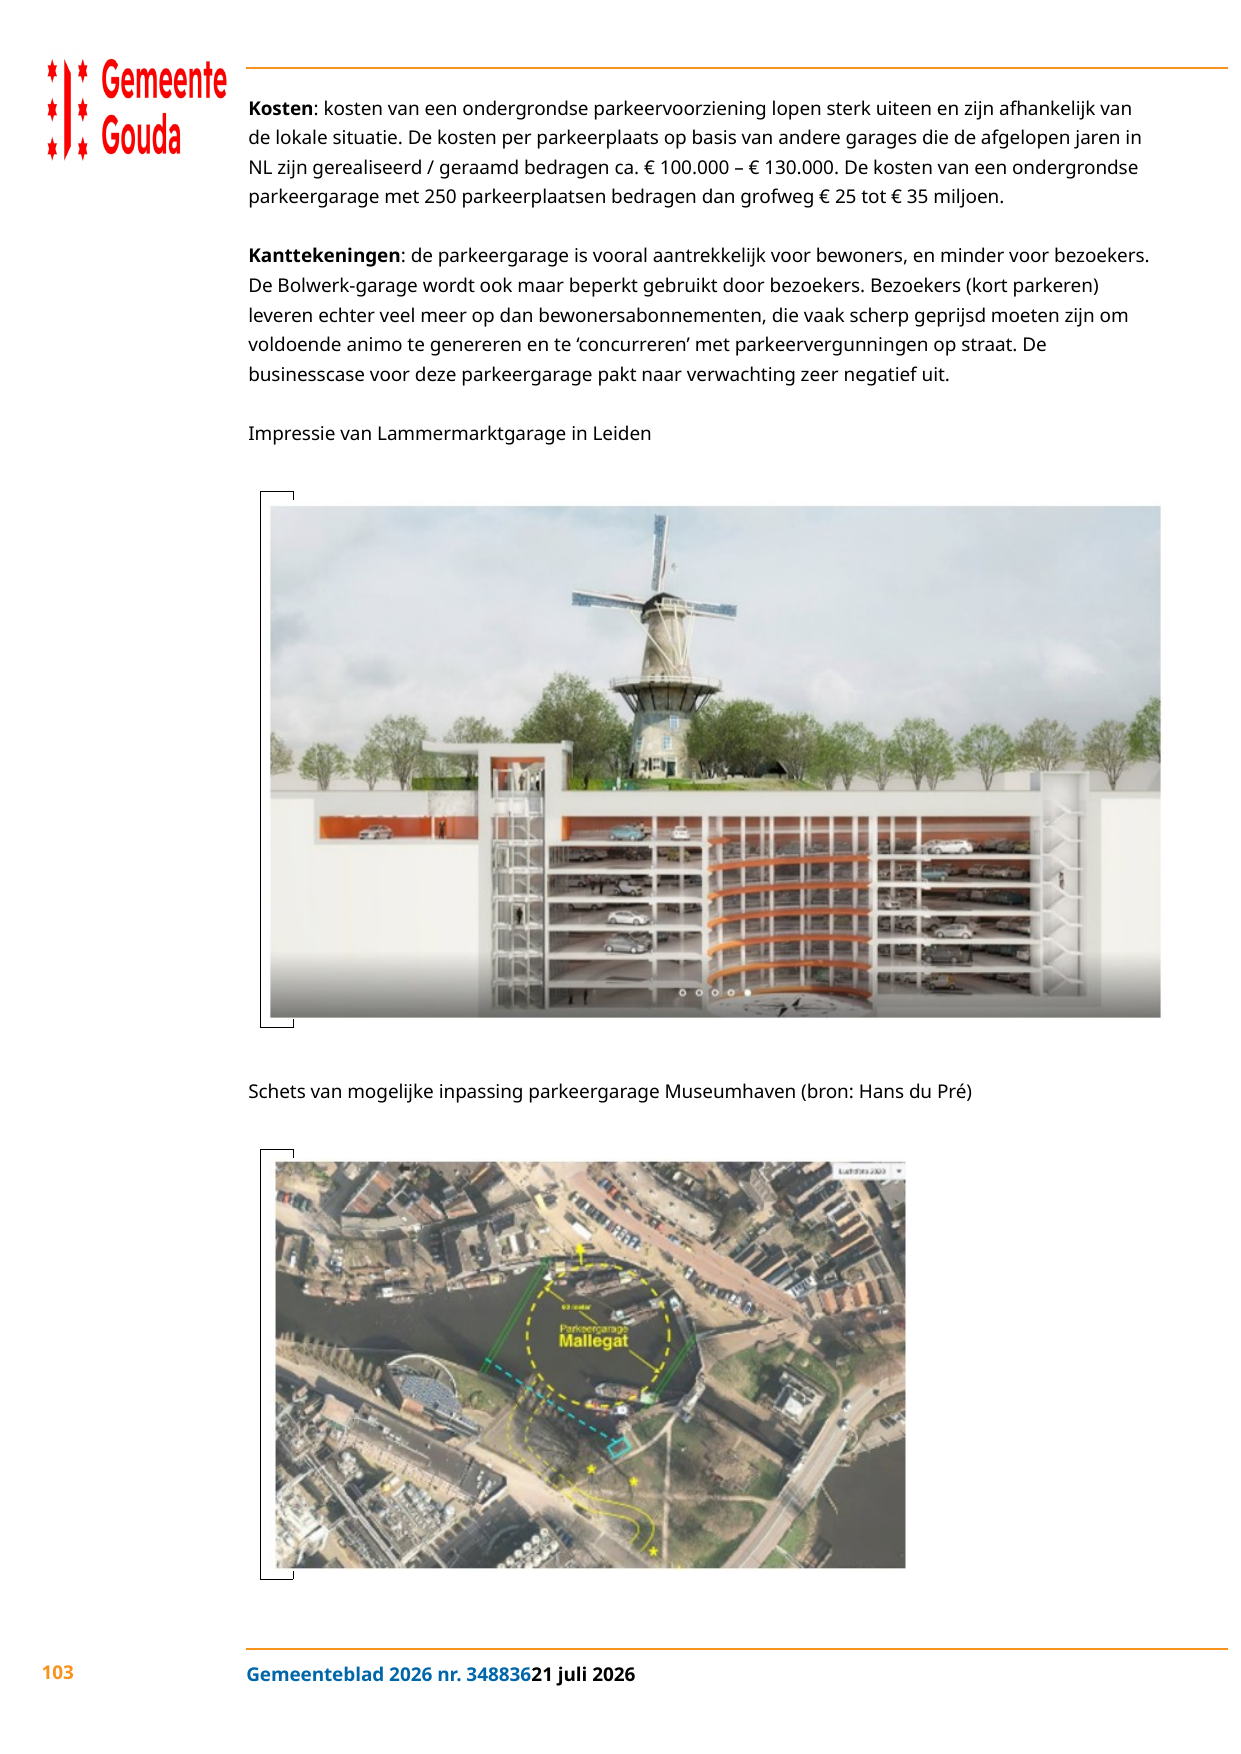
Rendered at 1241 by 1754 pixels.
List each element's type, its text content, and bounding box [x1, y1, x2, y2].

text Kanttekeningen: de parkeergarage is vooral aantrekkelijk voor bewoners, en minder voor bezoekers. De Bolwerk-garage wordt ook maar beperkt gebruikt door bezoekers. Bezoekers (kort parkeren) leveren echter veel meer op dan bewonersabonnementen, die vaak scherp geprijsd moeten zijn om voldoende animo te genereren en te ‘concurreren’ met parkeervergunningen op straat. De businesscase voor deze parkeergarage pakt naar verwachting zeer negatief uit. [248, 243, 1152, 387]
picture [268, 1158, 1173, 1571]
text Schets van mogelijke inpassing parkeergarage Museumhaven (bron: Hans du Pré) [248, 1078, 1152, 1104]
picture [268, 500, 1173, 1019]
picture [41, 47, 231, 172]
text Kosten: kosten van een ondergrondse parkeervoorziening lopen sterk uiteen en zijn afhankelijk van de lokale situatie. De kosten per parkeerplaats op basis van andere garages die de afgelopen jaren in NL zijn gerealiseerd / geraamd bedragen ca. € 100.000 – € 130.000. De kosten van een ondergrondse parkeergarage met 250 parkeerplaatsen bedragen dan grofweg € 25 tot € 35 miljoen. [248, 95, 1152, 209]
text Impressie van Lammermarktgarage in Leiden [248, 420, 1152, 446]
